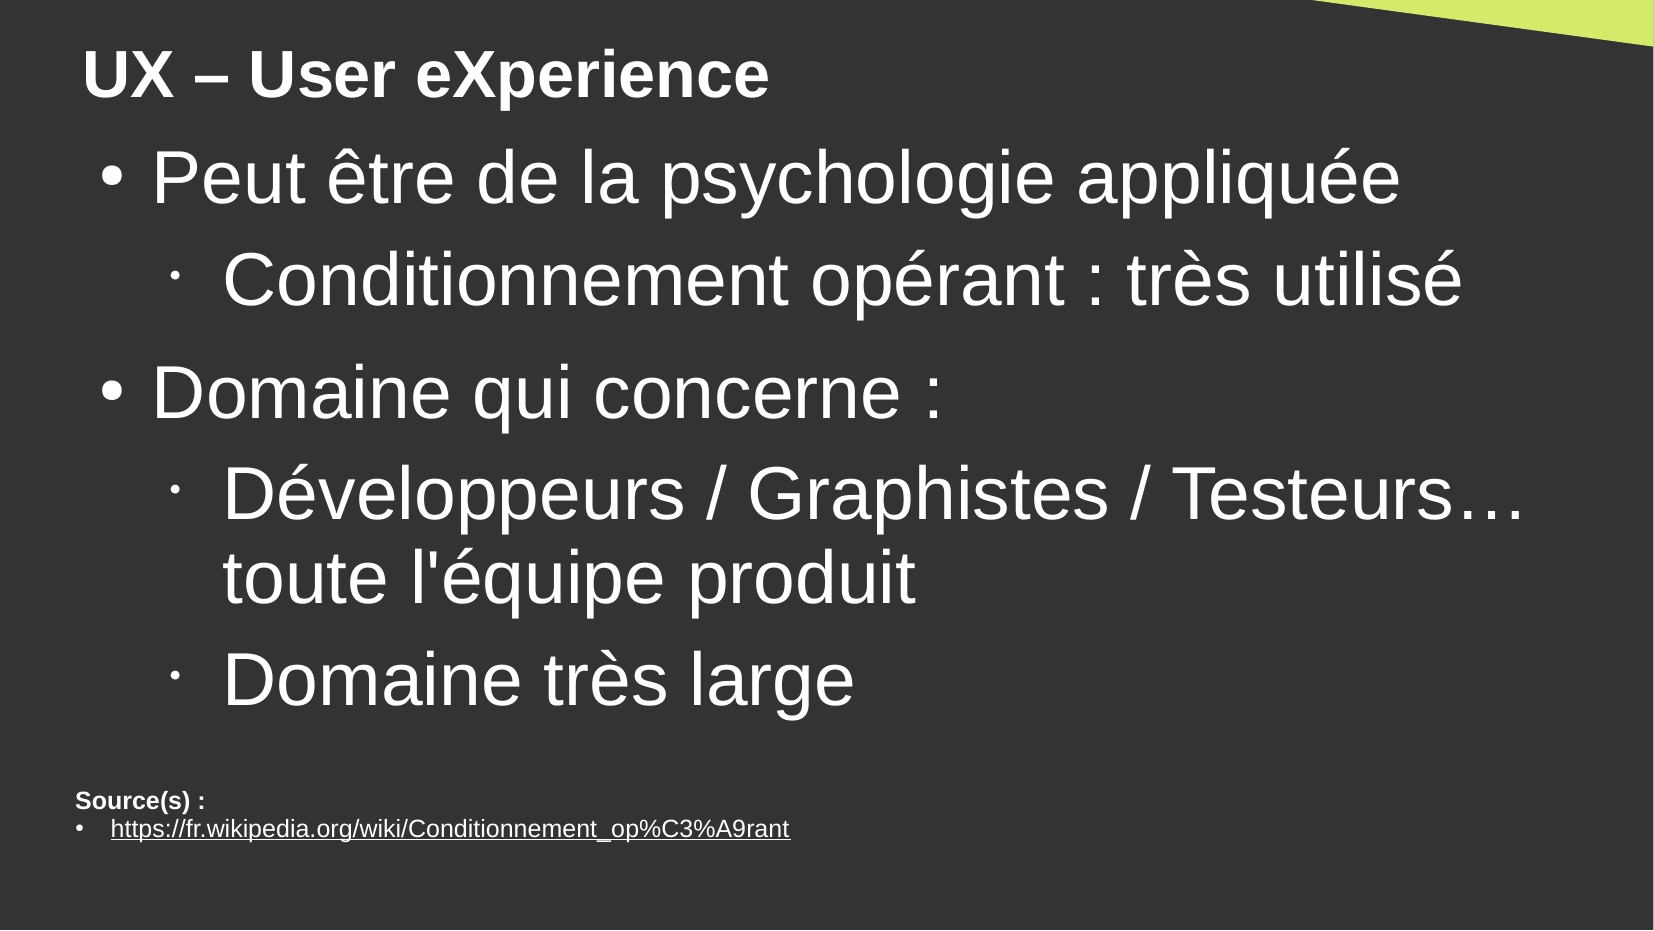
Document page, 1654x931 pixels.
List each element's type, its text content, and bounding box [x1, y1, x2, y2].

text_box Source(s) : https://fr.wikipedia.org/wiki/Conditionnement_op%C3%A9rant [60, 779, 1546, 931]
title UX – User eXperience [82, 37, 1571, 114]
list Peut être de la psychologie appliquée Conditionnement opérant : très utilisé Domaine qui concerne : Développeurs / Graphistes / Testeurs… toute l'équipe produit Domaine très large [80, 135, 1620, 827]
text_box [1311, 0, 1654, 47]
